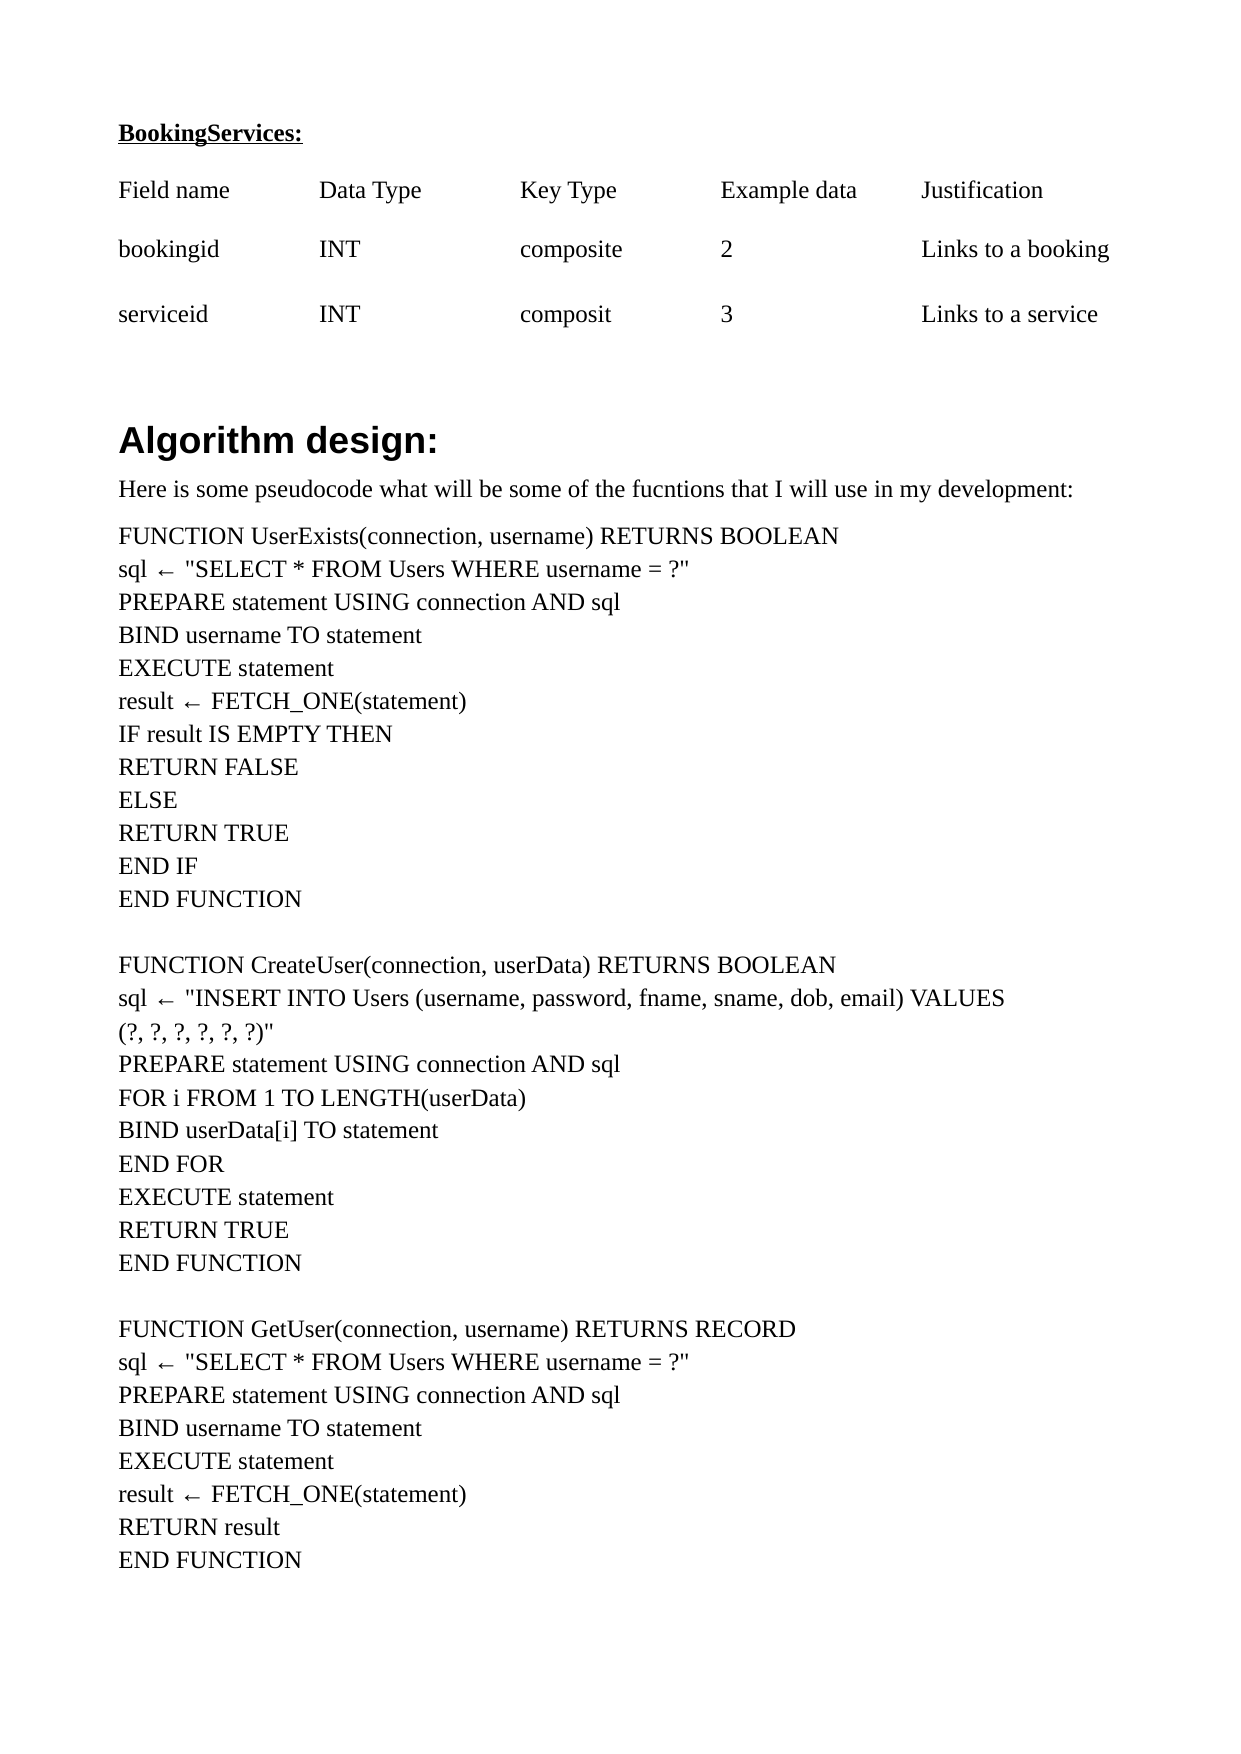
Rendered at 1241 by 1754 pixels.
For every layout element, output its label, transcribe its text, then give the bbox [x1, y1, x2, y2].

text FUNCTION UserExists(connection, username) RETURNS BOOLEAN sql ← "SELECT * FROM Users WHERE username = ?" PREPARE statement USING connection AND sql BIND username TO statement EXECUTE statement result ← FETCH_ONE(statement) IF result IS EMPTY THEN RETURN FALSE ELSE RETURN TRUE END IF END FUNCTION FUNCTION CreateUser(connection, userData) RETURNS BOOLEAN sql ← "INSERT INTO Users (username, password, fname, sname, dob, email) VALUES (?, ?, ?, ?, ?, ?)" PREPARE statement USING connection AND sql FOR i FROM 1 TO LENGTH(userData) BIND userData[i] TO statement END FOR EXECUTE statement RETURN TRUE END FUNCTION FUNCTION GetUser(connection, username) RETURNS RECORD sql ← "SELECT * FROM Users WHERE username = ?" PREPARE statement USING connection AND sql BIND username TO statement EXECUTE statement result ← FETCH_ONE(statement) RETURN result END FUNCTION [118, 521, 1122, 1607]
table_cell serviceid [118, 299, 319, 364]
table_cell bookingid [118, 234, 319, 299]
table_header Field name [118, 176, 319, 234]
subtitle Algorithm design: [118, 418, 1122, 461]
text Here is some pseudocode what will be some of the fucntions that I will use in my development: [118, 474, 1122, 502]
table_cell Links to a service [921, 299, 1122, 364]
table_header Justification [921, 176, 1122, 234]
table_cell 3 [720, 299, 921, 364]
table_header Example data [720, 176, 921, 234]
table_cell composite [520, 234, 720, 299]
table_header Data Type [319, 176, 520, 234]
table_cell composit [520, 299, 720, 364]
table_header Key Type [520, 176, 720, 234]
text BookingServices: [118, 118, 1122, 147]
table_cell INT [319, 299, 520, 364]
table_cell Links to a booking [921, 234, 1122, 299]
table_cell INT [319, 234, 520, 299]
table_cell 2 [720, 234, 921, 299]
